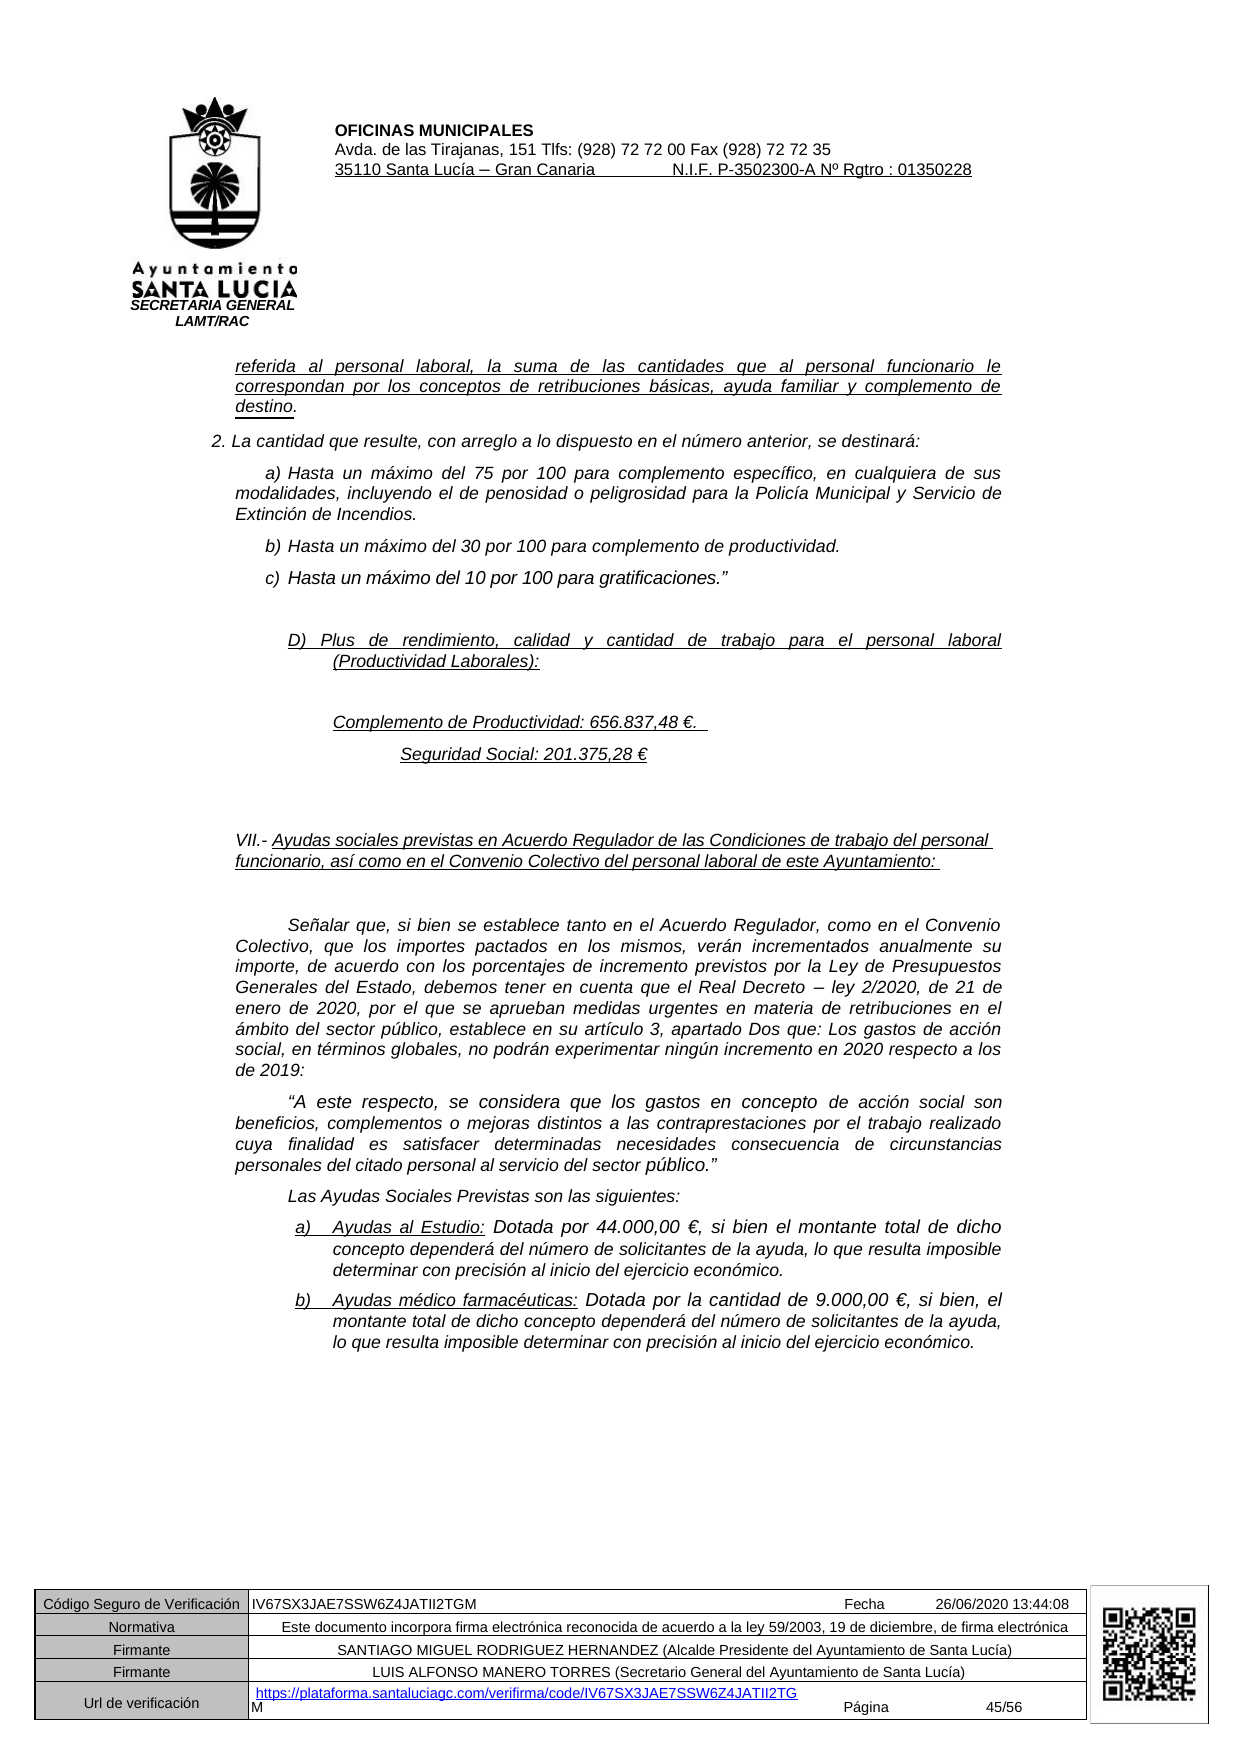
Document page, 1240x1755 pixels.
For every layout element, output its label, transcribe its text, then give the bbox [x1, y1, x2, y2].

table_header Código Seguro de Verificación [36, 1590, 248, 1613]
table_cell Normativa [36, 1614, 248, 1635]
table_header [40, 96, 297, 298]
table_cell LUIS ALFONSO MANERO TORRES (Secretario General del Ayuntamiento de Santa Lucía) [249, 1659, 1086, 1681]
text Complemento de Productividad: 656.837,48 €. Seguridad Social: 201.375,28 € [333, 704, 1094, 767]
table_header OFICINAS MUNICIPALES Avda. de las Tirajanas, 151 Tlfs: (928) 72 72 00 Fax (928) 72 72 35 35110 Santa Lucía – Gran Canaria N.I.F. P-3502300-A Nº Rgtro : 01350228 [297, 96, 1094, 298]
list Ayudas médico farmacéuticas: Dotada por la cantidad de 9.000,00 €, si bien, el montante total de dicho concepto dependerá del número de solicitantes de la ayuda, lo que resulta imposible determinar con precisión al inicio del ejercicio económico. [295, 1290, 1004, 1353]
text VII.- Ayudas sociales previstas en Acuerdo Regulador de las Condiciones de trabajo del personal funcionario, así como en el Convenio Colectivo del personal laboral de este Ayuntamiento: [235, 830, 1004, 872]
text Las Ayudas Sociales Previstas son las siguientes: [288, 1186, 1094, 1207]
text 2. La cantidad que resulte, con arreglo a lo dispuesto en el número anterior, se destinará: [40, 431, 1094, 451]
table_cell SECRETARIA GENERAL LAMT/RAC [40, 298, 297, 331]
table_cell https://plataforma.santaluciagc.com/verifirma/code/IV67SX3JAE7SSW6Z4JATII2TG M Página 45/56 [249, 1682, 1086, 1719]
text “A este respecto, se considera que los gastos en concepto de acción social son beneficios, complementos o mejoras distintos a las contraprestaciones por el trabajo realizado cuya finalidad es satisfacer determinadas necesidades consecuencia de circunstancias personales del citado personal al servicio del sector público.” [235, 1092, 1004, 1175]
table_header IV67SX3JAE7SSW6Z4JATII2TGM Fecha 26/06/2020 13:44:08 [249, 1590, 1086, 1613]
list Ayudas al Estudio: Dotada por 44.000,00 €, si bien el montante total de dicho concepto dependerá del número de solicitantes de la ayuda, lo que resulta imposible determinar con precisión al inicio del ejercicio económico. [295, 1217, 1004, 1280]
list Hasta un máximo del 10 por 100 para gratificaciones.” [235, 570, 1094, 588]
table_cell Url de verificación [36, 1682, 248, 1719]
list Hasta un máximo del 75 por 100 para complemento específico, en cualquiera de sus modalidades, incluyendo el de penosidad o peligrosidad para la Policía Municipal y Servicio de Extinción de Incendios. [235, 462, 1004, 525]
table_cell Este documento incorpora firma electrónica reconocida de acuerdo a la ley 59/2003, 19 de diciembre, de firma electrónica [249, 1614, 1086, 1635]
list Hasta un máximo del 30 por 100 para complemento de productividad. [235, 536, 1094, 556]
table_cell [297, 298, 1094, 331]
table_cell SANTIAGO MIGUEL RODRIGUEZ HERNANDEZ (Alcalde Presidente del Ayuntamiento de Santa Lucía) [249, 1636, 1086, 1658]
table_cell Firmante [36, 1659, 248, 1681]
text referida al personal laboral, la suma de las cantidades que al personal funcionario le correspondan por los conceptos de retribuciones básicas, ayuda familiar y complemento de destino. [235, 357, 1004, 417]
table_cell Firmante [36, 1636, 248, 1658]
text D) Plus de rendimiento, calidad y cantidad de trabajo para el personal laboral (Productividad Laborales): [288, 630, 1004, 672]
text Señalar que, si bien se establece tanto en el Acuerdo Regulador, como en el Convenio Colectivo, que los importes pactados en los mismos, verán incrementados anualmente su importe, de acuerdo con los porcentajes de incremento previstos por la Ley de Presupuestos Generales del Estado, debemos tener en cuenta que el Real Decreto – ley 2/2020, de 21 de enero de 2020, por el que se aprueban medidas urgentes en materia de retribuciones en el ámbito del sector público, establece en su artículo 3, apartado Dos que: Los gastos de acción social, en términos globales, no podrán experimentar ningún incremento en 2020 respecto a los de 2019: [235, 915, 1004, 1081]
